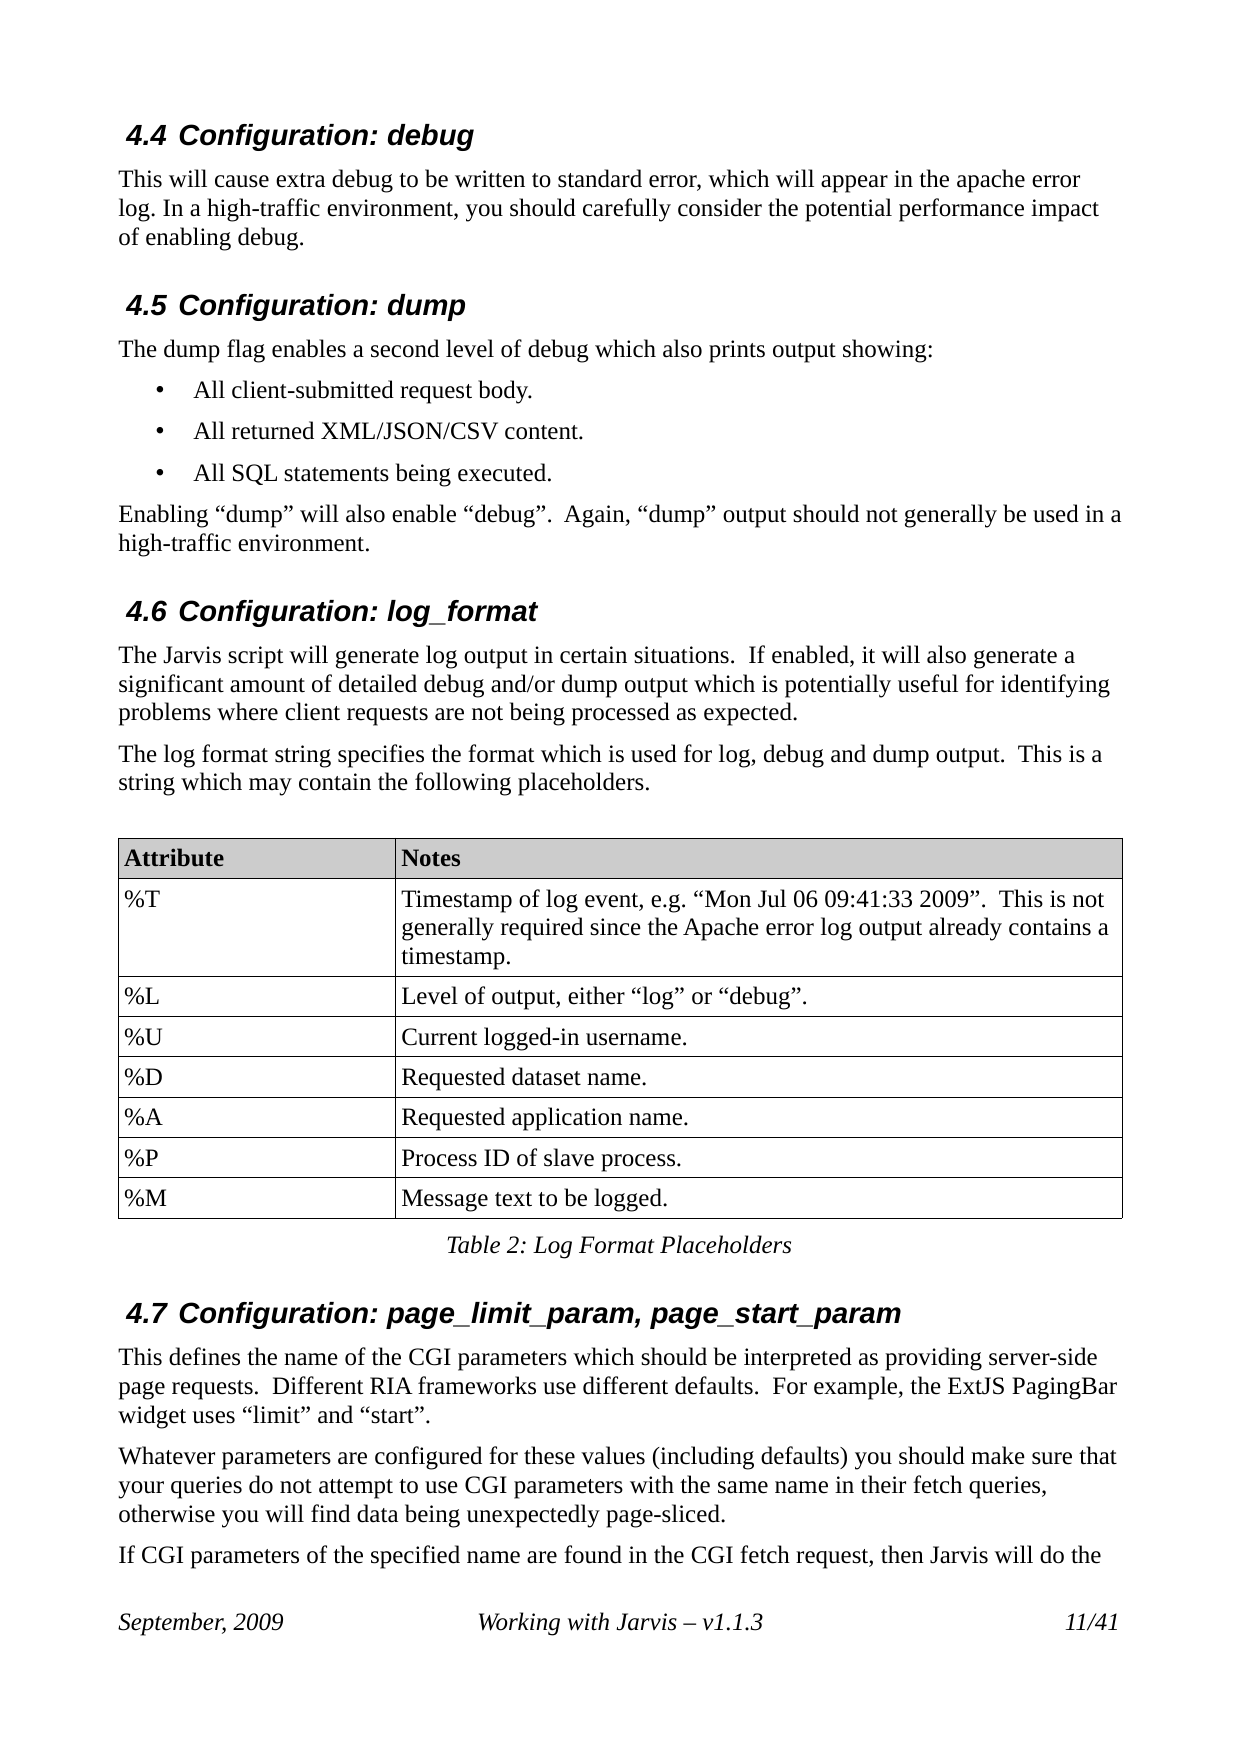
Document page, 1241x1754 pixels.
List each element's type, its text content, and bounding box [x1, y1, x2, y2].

table_cell Message text to be logged. [396, 1178, 1122, 1217]
table_cell %U [119, 1017, 395, 1056]
subtitle Configuration: page_limit_param, page_start_param [118, 1296, 1122, 1330]
table_header Notes [396, 839, 1122, 878]
table_cell %D [119, 1057, 395, 1097]
table_header Attribute [119, 839, 395, 878]
subtitle Configuration: dump [118, 288, 1122, 321]
table_cell Level of output, either “log” or “debug”. [396, 977, 1122, 1016]
table_cell Timestamp of log event, e.g. “Mon Jul 06 09:41:33 2009”. This is not generally required since the Apache error log output already contains a timestamp. [396, 879, 1122, 976]
subtitle Configuration: log_format [118, 594, 1122, 627]
subtitle Configuration: debug [118, 118, 1122, 152]
table_cell %P [119, 1138, 395, 1177]
table_cell Current logged-in username. [396, 1017, 1122, 1056]
text The log format string specifies the format which is used for log, debug and dump output. This is a string which may contain the following placeholders. [118, 739, 1122, 796]
text If CGI parameters of the specified name are found in the CGI fetch request, then Jarvis will do the [118, 1540, 1122, 1569]
text Whatever parameters are configured for these values (including defaults) you should make sure that your queries do not attempt to use CGI parameters with the same name in their fetch queries, otherwise you will find data being unexpectedly page-sliced. [118, 1441, 1122, 1527]
table_cell Process ID of slave process. [396, 1138, 1122, 1177]
table_cell Requested application name. [396, 1098, 1122, 1137]
table_cell %L [119, 977, 395, 1016]
text The Jarvis script will generate log output in certain situations. If enabled, it will also generate a significant amount of detailed debug and/or dump output which is potentially useful for identifying problems where client requests are not being processed as expected. [118, 640, 1122, 726]
text Table 2: Log Format Placeholders [118, 1230, 1122, 1259]
text The dump flag enables a second level of debug which also prints output showing: [118, 334, 1122, 363]
table_cell Requested dataset name. [396, 1057, 1122, 1097]
text This defines the name of the CGI parameters which should be interpreted as providing server-side page requests. Different RIA frameworks use different defaults. For example, the ExtJS PagingBar widget uses “limit” and “start”. [118, 1342, 1122, 1429]
table_cell %A [119, 1098, 395, 1137]
list All client-submitted request body. [156, 375, 1122, 404]
text Enabling “dump” will also enable “debug”. Again, “dump” output should not generally be used in a high-traffic environment. [118, 499, 1122, 556]
table_cell %M [119, 1178, 395, 1217]
table_cell %T [119, 879, 395, 976]
list All SQL statements being executed. [156, 458, 1122, 486]
text This will cause extra debug to be written to standard error, which will appear in the apache error log. In a high-traffic environment, you should carefully consider the potential performance impact of enabling debug. [118, 164, 1122, 250]
list All returned XML/JSON/CSV content. [156, 416, 1122, 445]
